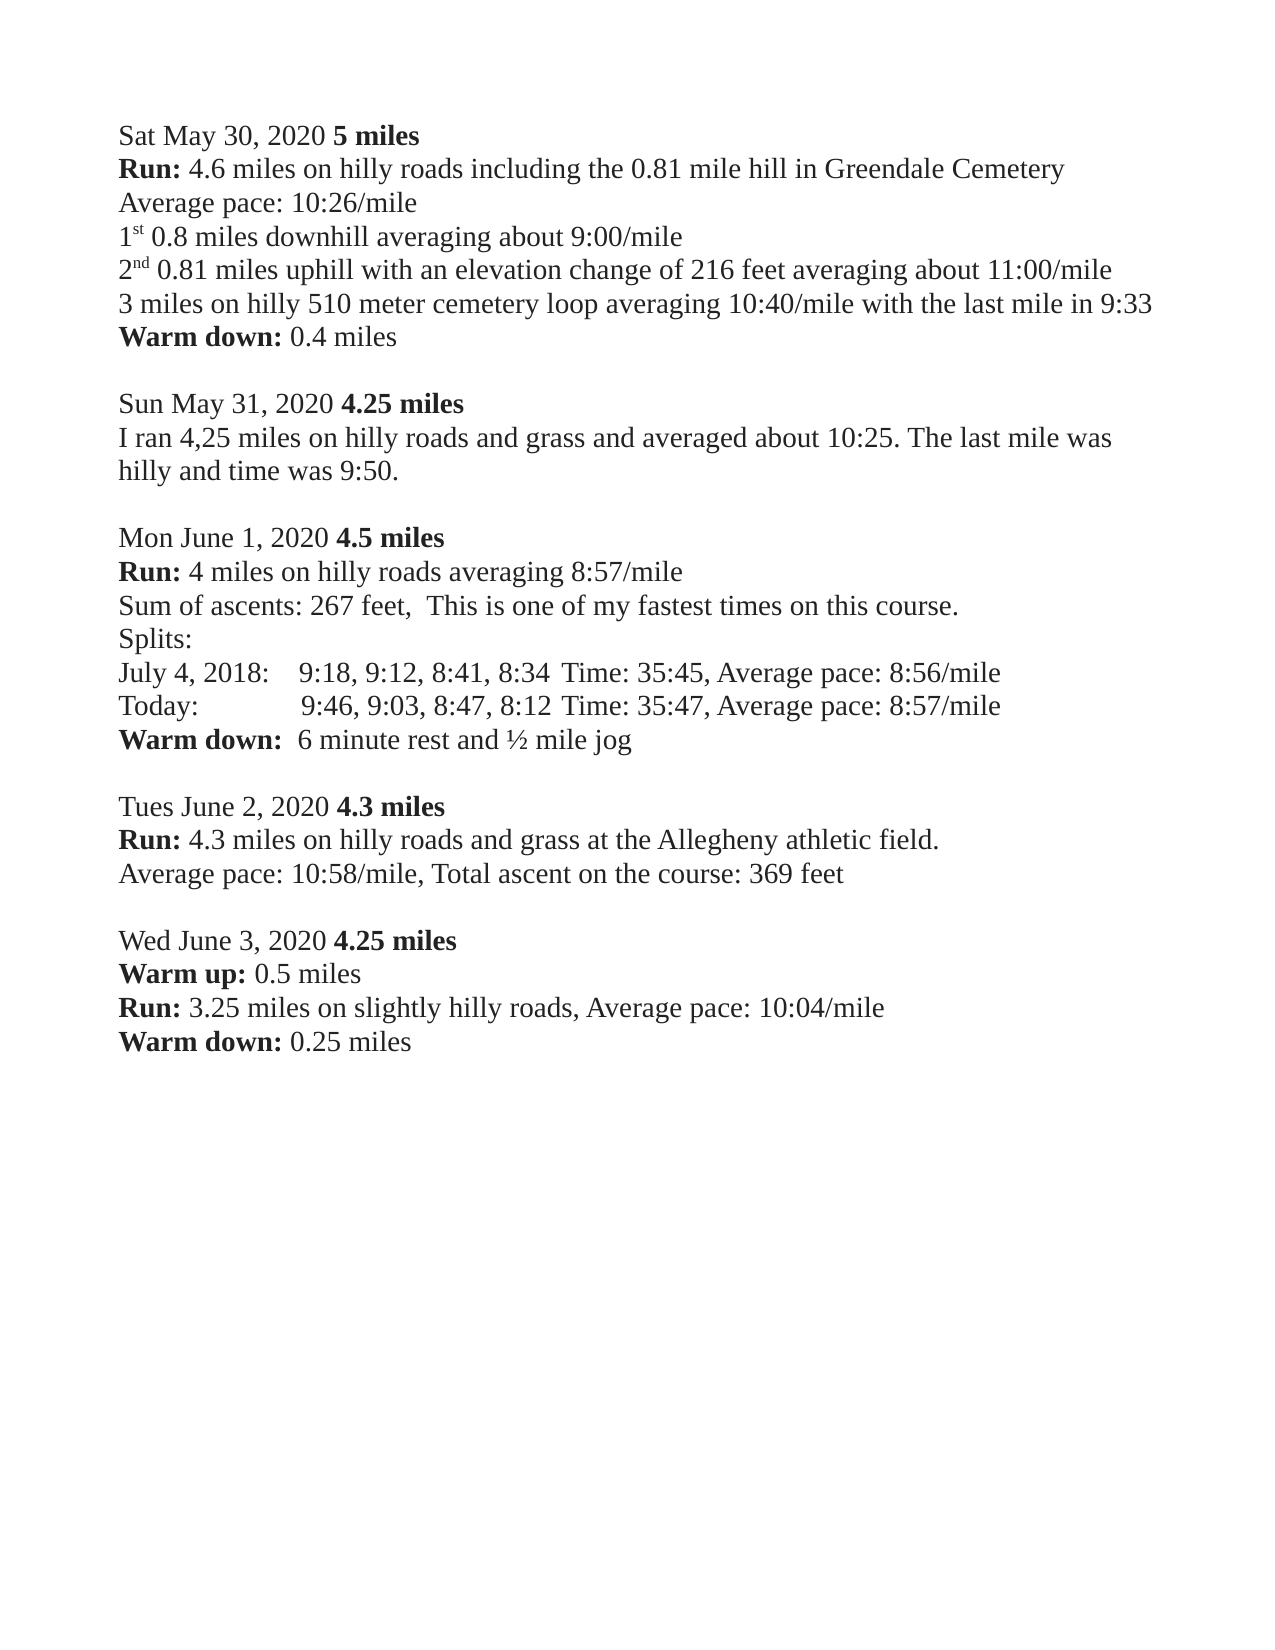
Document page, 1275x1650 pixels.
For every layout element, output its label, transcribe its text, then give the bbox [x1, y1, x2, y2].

text 2nd 0.81 miles uphill with an elevation change of 216 feet averaging about 11:00/mile [118, 252, 1161, 286]
text Run: 4.3 miles on hilly roads and grass at the Allegheny athletic field. [118, 822, 1161, 856]
text Sun May 31, 2020 4.25 miles [118, 386, 1161, 420]
text Splits: [118, 621, 1161, 655]
text Warm up: 0.5 miles [118, 957, 1161, 990]
text July 4, 2018: 9:18, 9:12, 8:41, 8:34 Time: 35:45, Average pace: 8:56/mile [118, 655, 1161, 688]
text Average pace: 10:26/mile [118, 185, 1161, 219]
text Run: 4 miles on hilly roads averaging 8:57/mile [118, 554, 1161, 588]
text I ran 4,25 miles on hilly roads and grass and averaged about 10:25. The last mile was hilly and time was 9:50. [118, 420, 1161, 487]
text Sat May 30, 2020 5 miles [118, 118, 1161, 152]
text 3 miles on hilly 510 meter cemetery loop averaging 10:40/mile with the last mile in 9:33 [118, 286, 1161, 319]
text Today: 9:46, 9:03, 8:47, 8:12 Time: 35:47, Average pace: 8:57/mile [118, 688, 1161, 722]
text Mon June 1, 2020 4.5 miles [118, 521, 1161, 554]
text Run: 4.6 miles on hilly roads including the 0.81 mile hill in Greendale Cemetery [118, 152, 1161, 185]
text Run: 3.25 miles on slightly hilly roads, Average pace: 10:04/mile [118, 990, 1161, 1024]
text Wed June 3, 2020 4.25 miles [118, 923, 1161, 957]
text Warm down: 0.4 miles [118, 319, 1161, 353]
text Warm down: 6 minute rest and ½ mile jog [118, 722, 1161, 755]
text Warm down: 0.25 miles [118, 1024, 1161, 1057]
text Tues June 2, 2020 4.3 miles [118, 789, 1161, 822]
text 1st 0.8 miles downhill averaging about 9:00/mile [118, 219, 1161, 252]
text Sum of ascents: 267 feet, This is one of my fastest times on this course. [118, 588, 1161, 621]
text Average pace: 10:58/mile, Total ascent on the course: 369 feet [118, 856, 1161, 889]
